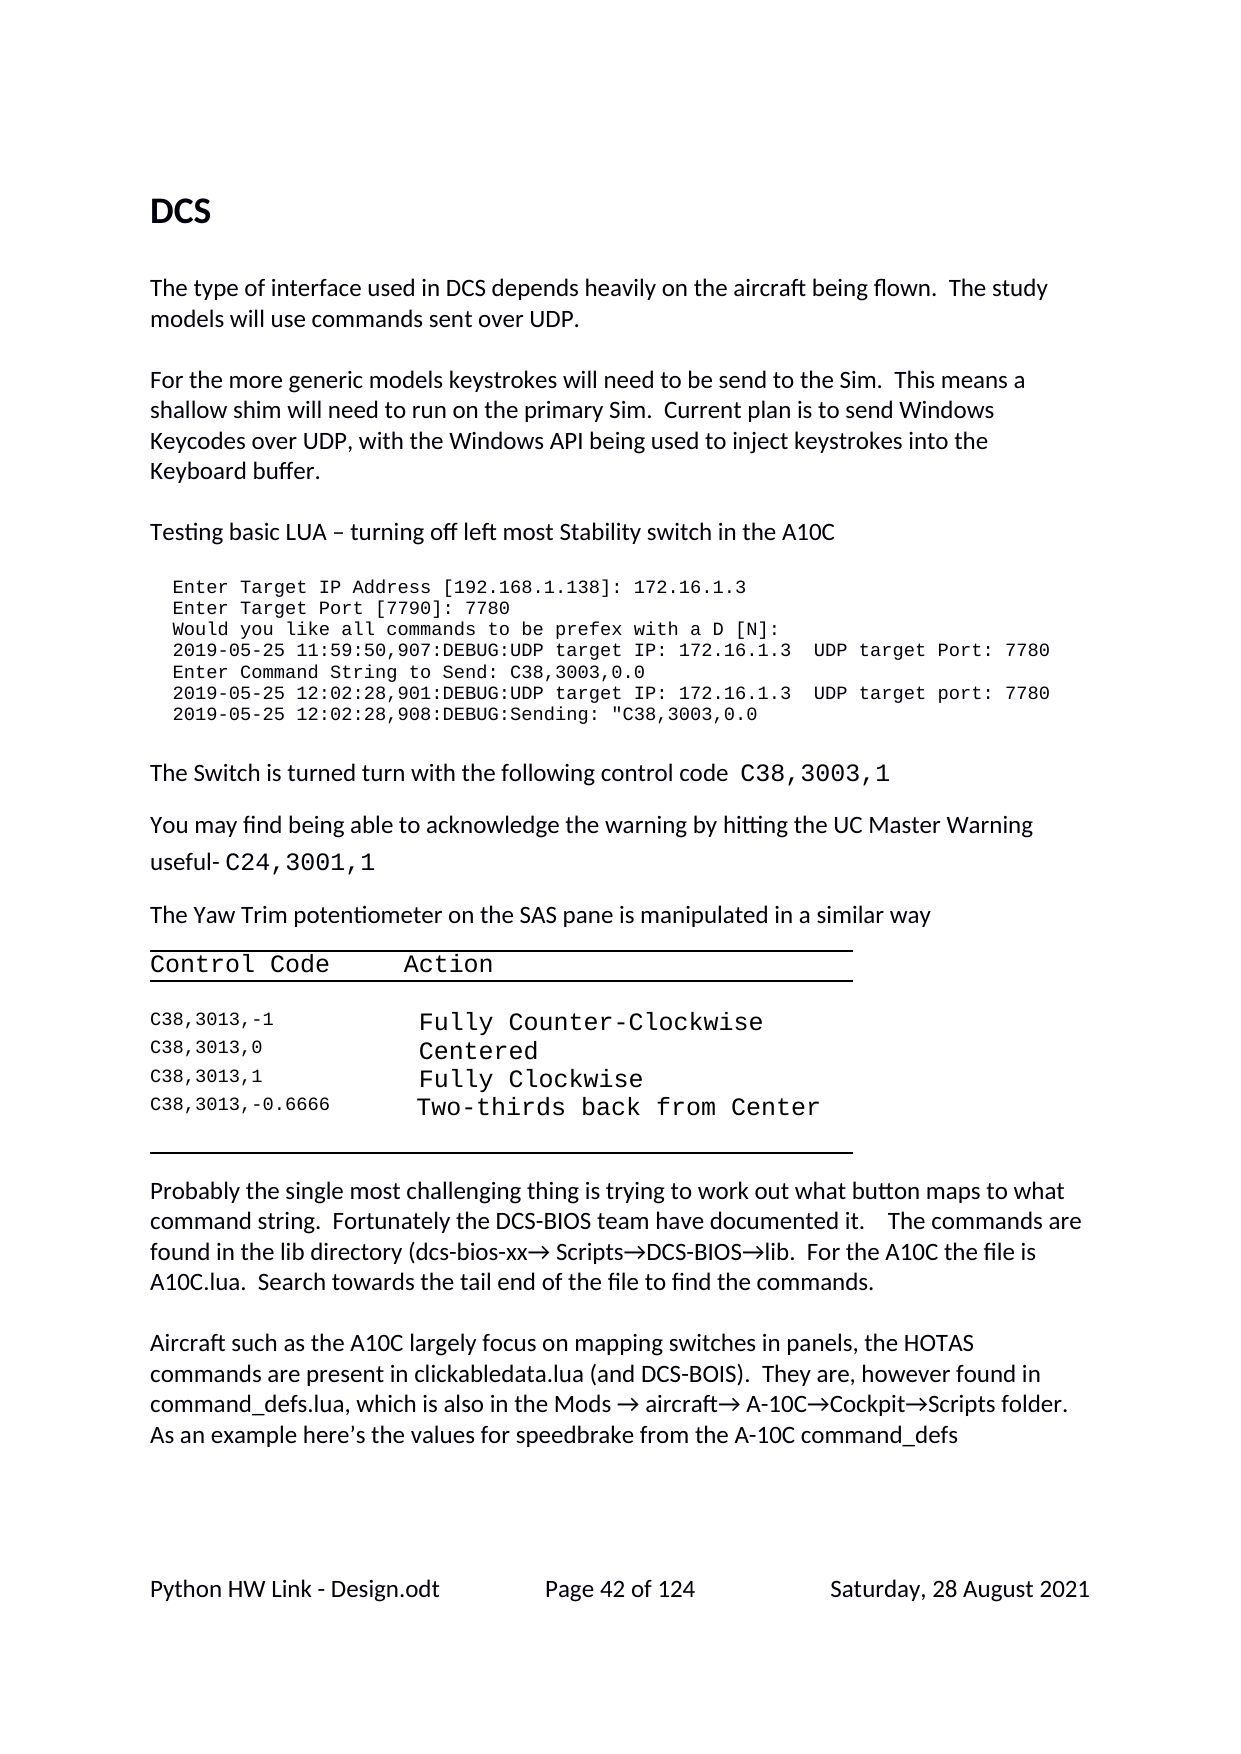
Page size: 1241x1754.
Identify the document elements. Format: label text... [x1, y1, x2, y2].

text Would you like all commands to be prefex with a D [N]: [150, 620, 1090, 641]
table_header Action [404, 952, 853, 980]
text Enter Target IP Address [192.168.1.138]: 172.16.1.3 [150, 577, 1090, 599]
table_cell C38,3013,-1 [150, 1010, 403, 1038]
table_cell C38,3013,-0.6666 [150, 1095, 403, 1123]
table_cell Fully Counter-Clockwise [404, 1010, 853, 1038]
text 2019-05-25 12:02:28,901:DEBUG:UDP target IP: 172.16.1.3 UDP target port: 7780 [150, 684, 1090, 705]
table_cell Centered [404, 1038, 853, 1067]
table_cell Fully Clockwise [404, 1067, 853, 1095]
text The Switch is turned turn with the following control code C38,3003,1 [150, 757, 1090, 788]
table_cell C38,3013,0 [150, 1038, 403, 1067]
text Probably the single most challenging thing is trying to work out what button maps to what command string. Fortunately the DCS-BIOS team have documented it. The commands are found in the lib directory (dcs-bios-xx→ Scripts→DCS-BIOS→lib. For the A10C the file is A10C.lua. Search towards the tail end of the file to find the commands. [150, 1175, 1090, 1297]
subtitle DCS [150, 187, 1090, 233]
text Testing basic LUA – turning off left most Stability switch in the A10C [150, 516, 1090, 547]
text Enter Command String to Send: C38,3003,0.0 [150, 662, 1090, 684]
table_header Control Code [150, 952, 403, 980]
table_cell Two-thirds back from Center [404, 1095, 853, 1123]
text The type of interface used in DCS depends heavily on the aircraft being flown. The study models will use commands sent over UDP. [150, 272, 1090, 333]
text For the more generic models keystrokes will need to be send to the Sim. This means a shallow shim will need to run on the primary Sim. Current plan is to send Windows Keycodes over UDP, with the Windows API being used to inject keystrokes into the Keyboard buffer. [150, 364, 1090, 486]
table_cell [150, 982, 403, 1010]
table_cell C38,3013,1 [150, 1067, 403, 1095]
text 2019-05-25 12:02:28,908:DEBUG:Sending: "C38,3003,0.0 [150, 705, 1090, 726]
text 2019-05-25 11:59:50,907:DEBUG:UDP target IP: 172.16.1.3 UDP target Port: 7780 [150, 641, 1090, 662]
text Enter Target Port [7790]: 7780 [150, 599, 1090, 620]
text The Yaw Trim potentiometer on the SAS pane is manipulated in a similar way [150, 899, 1090, 929]
table_cell [150, 1123, 403, 1152]
table_cell [404, 982, 853, 1010]
table_cell [404, 1123, 853, 1152]
text Aircraft such as the A10C largely focus on mapping switches in panels, the HOTAS commands are present in clickabledata.lua (and DCS-BOIS). They are, however found in command_defs.lua, which is also in the Mods → aircraft→ A-10C→Cockpit→Scripts folder. As an example here’s the values for speedbrake from the A-10C command_defs [150, 1327, 1090, 1449]
text You may find being able to acknowledge the warning by hitting the UC Master Warning useful- C24,3001,1 [150, 810, 1090, 878]
